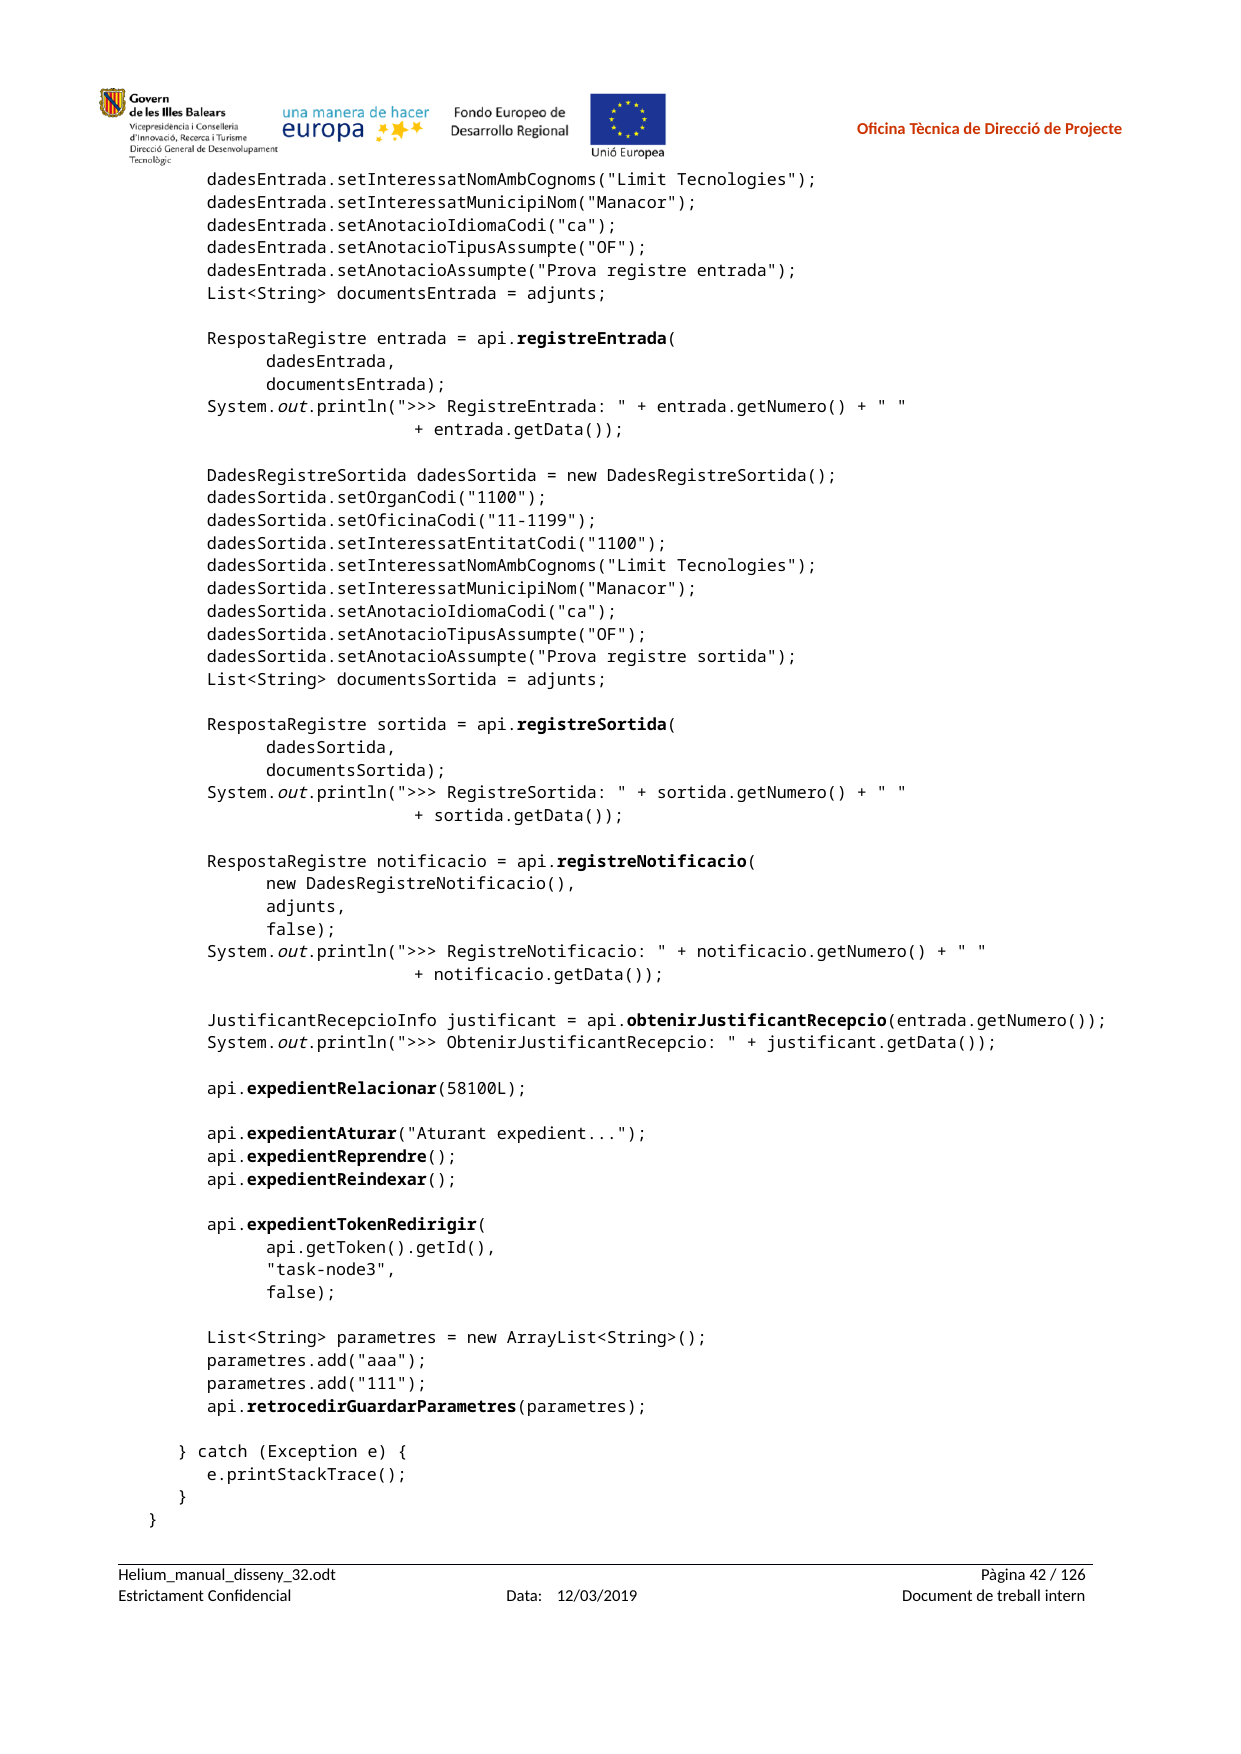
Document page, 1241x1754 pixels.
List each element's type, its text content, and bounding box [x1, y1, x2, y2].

text documentsSortida); [118, 758, 1122, 781]
text dadesSortida.setInteressatNomAmbCognoms("Limit Tecnologies"); [118, 554, 1122, 577]
text false); [118, 917, 1122, 940]
text api.expedientTokenRedirigir( [118, 1212, 1122, 1235]
text } catch (Exception e) { [118, 1439, 1122, 1462]
text api.expedientAturar("Aturant expedient..."); [118, 1122, 1122, 1144]
text documentsEntrada); [118, 372, 1122, 395]
text } [118, 1485, 1122, 1508]
text RespostaRegistre notificacio = api.registreNotificacio( [118, 849, 1122, 872]
picture [99, 87, 668, 166]
text dadesSortida.setAnotacioAssumpte("Prova registre sortida"); [118, 645, 1122, 667]
text List<String> documentsSortida = adjunts; [118, 667, 1122, 690]
text + sortida.getData()); [118, 804, 1122, 826]
text RespostaRegistre entrada = api.registreEntrada( [118, 327, 1122, 349]
text dadesEntrada.setInteressatNomAmbCognoms("Limit Tecnologies"); [118, 168, 1122, 191]
text } [118, 1508, 1122, 1530]
text dadesSortida.setAnotacioTipusAssumpte("OF"); [118, 622, 1122, 645]
text api.getToken().getId(), [118, 1235, 1122, 1258]
text dadesEntrada.setInteressatMunicipiNom("Manacor"); [118, 191, 1122, 213]
text false); [118, 1281, 1122, 1303]
text parametres.add("111"); [118, 1371, 1122, 1394]
text dadesSortida.setAnotacioIdiomaCodi("ca"); [118, 599, 1122, 622]
text adjunts, [118, 894, 1122, 917]
text List<String> documentsEntrada = adjunts; [118, 281, 1122, 304]
text JustificantRecepcioInfo justificant = api.obtenirJustificantRecepcio(entrada.getNumero()); [118, 1008, 1122, 1031]
text DadesRegistreSortida dadesSortida = new DadesRegistreSortida(); [118, 463, 1122, 486]
text System.out.println(">>> RegistreNotificacio: " + notificacio.getNumero() + " " [118, 940, 1122, 963]
text api.expedientReprendre(); [118, 1144, 1122, 1167]
text List<String> parametres = new ArrayList<String>(); [118, 1326, 1122, 1349]
text System.out.println(">>> ObtenirJustificantRecepcio: " + justificant.getData()); [118, 1031, 1122, 1053]
text dadesEntrada.setAnotacioTipusAssumpte("OF"); [118, 236, 1122, 259]
text dadesSortida, [118, 736, 1122, 758]
text dadesEntrada.setAnotacioAssumpte("Prova registre entrada"); [118, 259, 1122, 281]
text RespostaRegistre sortida = api.registreSortida( [118, 713, 1122, 736]
text api.retrocedirGuardarParametres(parametres); [118, 1394, 1122, 1417]
text dadesEntrada.setAnotacioIdiomaCodi("ca"); [118, 213, 1122, 236]
text System.out.println(">>> RegistreEntrada: " + entrada.getNumero() + " " [118, 395, 1122, 418]
text api.expedientReindexar(); [118, 1167, 1122, 1190]
text dadesSortida.setOrganCodi("1100"); [118, 486, 1122, 508]
text new DadesRegistreNotificacio(), [118, 872, 1122, 894]
text dadesSortida.setInteressatEntitatCodi("1100"); [118, 531, 1122, 554]
text api.expedientRelacionar(58100L); [118, 1076, 1122, 1099]
text System.out.println(">>> RegistreSortida: " + sortida.getNumero() + " " [118, 781, 1122, 804]
text "task-node3", [118, 1258, 1122, 1281]
text parametres.add("aaa"); [118, 1349, 1122, 1371]
text e.printStackTrace(); [118, 1462, 1122, 1485]
text + notificacio.getData()); [118, 963, 1122, 985]
text dadesSortida.setInteressatMunicipiNom("Manacor"); [118, 577, 1122, 599]
text dadesSortida.setOficinaCodi("11-1199"); [118, 508, 1122, 531]
text dadesEntrada, [118, 349, 1122, 372]
text + entrada.getData()); [118, 418, 1122, 440]
